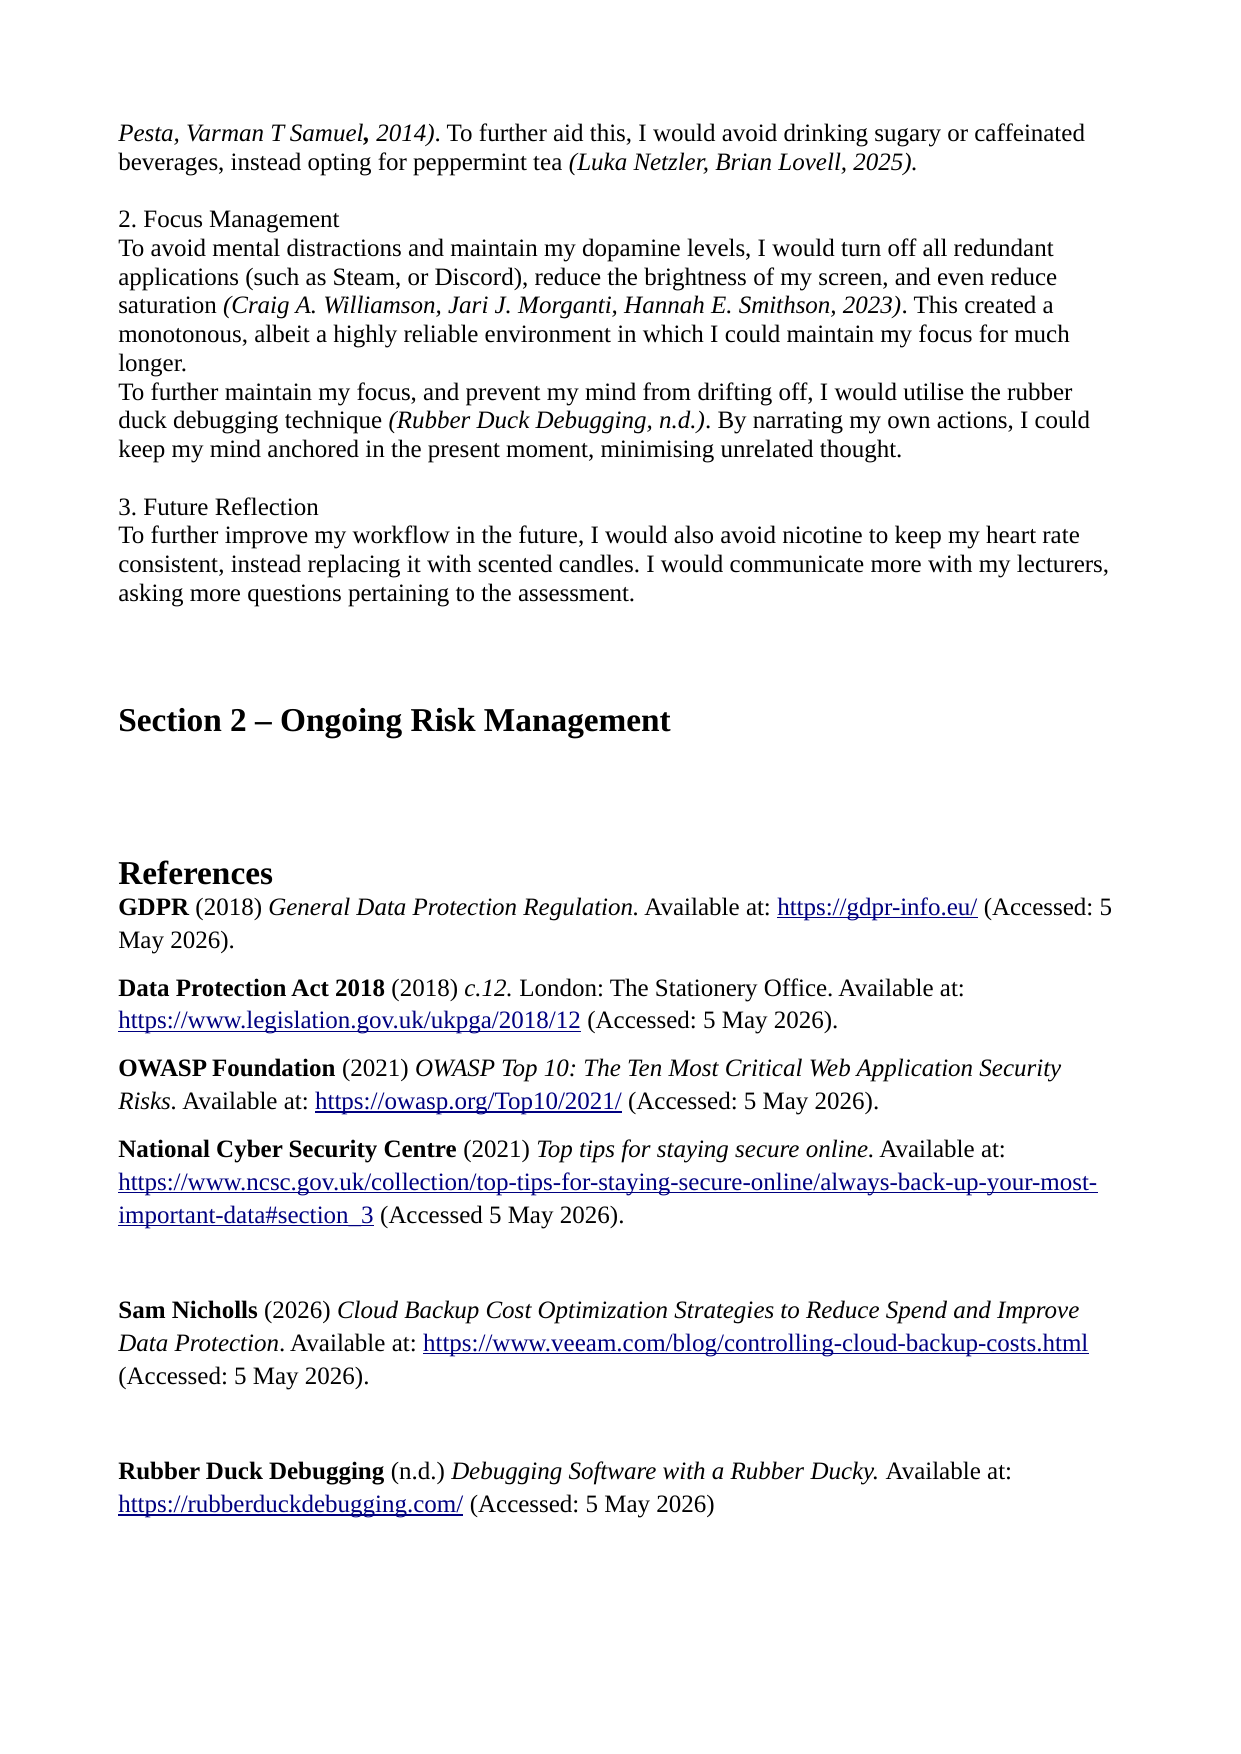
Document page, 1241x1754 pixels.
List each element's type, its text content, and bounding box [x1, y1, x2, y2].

text To further improve my workflow in the future, I would also avoid nicotine to keep my heart rate consistent, instead replacing it with scented candles. I would communicate more with my lecturers, asking more questions pertaining to the assessment. [118, 521, 1122, 607]
text 2. Focus Management [118, 204, 1122, 233]
text 3. Future Reflection [118, 492, 1122, 521]
text References [118, 854, 1122, 892]
text Data Protection Act 2018 (2018) c.12. London: The Stationery Office. Available at: https://www.legislation.gov.uk/ukpga/2018/12 (Accessed: 5 May 2026). [118, 973, 1122, 1034]
text GDPR (2018) General Data Protection Regulation. Available at: https://gdpr-info.eu/ (Accessed: 5 May 2026). [118, 892, 1122, 954]
text To further maintain my focus, and prevent my mind from drifting off, I would utilise the rubber duck debugging technique (Rubber Duck Debugging, n.d.). By narrating my own actions, I could keep my mind anchored in the present moment, minimising unrelated thought. [118, 377, 1122, 463]
text National Cyber Security Centre (2021) Top tips for staying secure online. Available at: https://www.ncsc.gov.uk/collection/top-tips-for-staying-secure-online/always-back-up-your-most-important-data#section_3 (Accessed 5 May 2026). [118, 1134, 1122, 1229]
text To avoid mental distractions and maintain my dopamine levels, I would turn off all redundant applications (such as Steam, or Discord), reduce the brightness of my screen, and even reduce saturation (Craig A. Williamson, Jari J. Morganti, Hannah E. Smithson, 2023). This created a monotonous, albeit a highly reliable environment in which I could maintain my focus for much longer. [118, 233, 1122, 377]
text Sam Nicholls (2026) Cloud Backup Cost Optimization Strategies to Reduce Spend and Improve Data Protection. Available at: https://www.veeam.com/blog/controlling-cloud-backup-costs.html (Accessed: 5 May 2026). [118, 1295, 1122, 1390]
text Pesta, Varman T Samuel, 2014). To further aid this, I would avoid drinking sugary or caffeinated beverages, instead opting for peppermint tea (Luka Netzler, Brian Lovell, 2025). [118, 118, 1122, 176]
text OWASP Foundation (2021) OWASP Top 10: The Ten Most Critical Web Application Security Risks. Available at: https://owasp.org/Top10/2021/ (Accessed: 5 May 2026). [118, 1053, 1122, 1115]
text Section 2 – Ongoing Risk Management [118, 700, 1122, 739]
text Rubber Duck Debugging (n.d.) Debugging Software with a Rubber Ducky. Available at: https://rubberduckdebugging.com/ (Accessed: 5 May 2026) [118, 1456, 1122, 1518]
